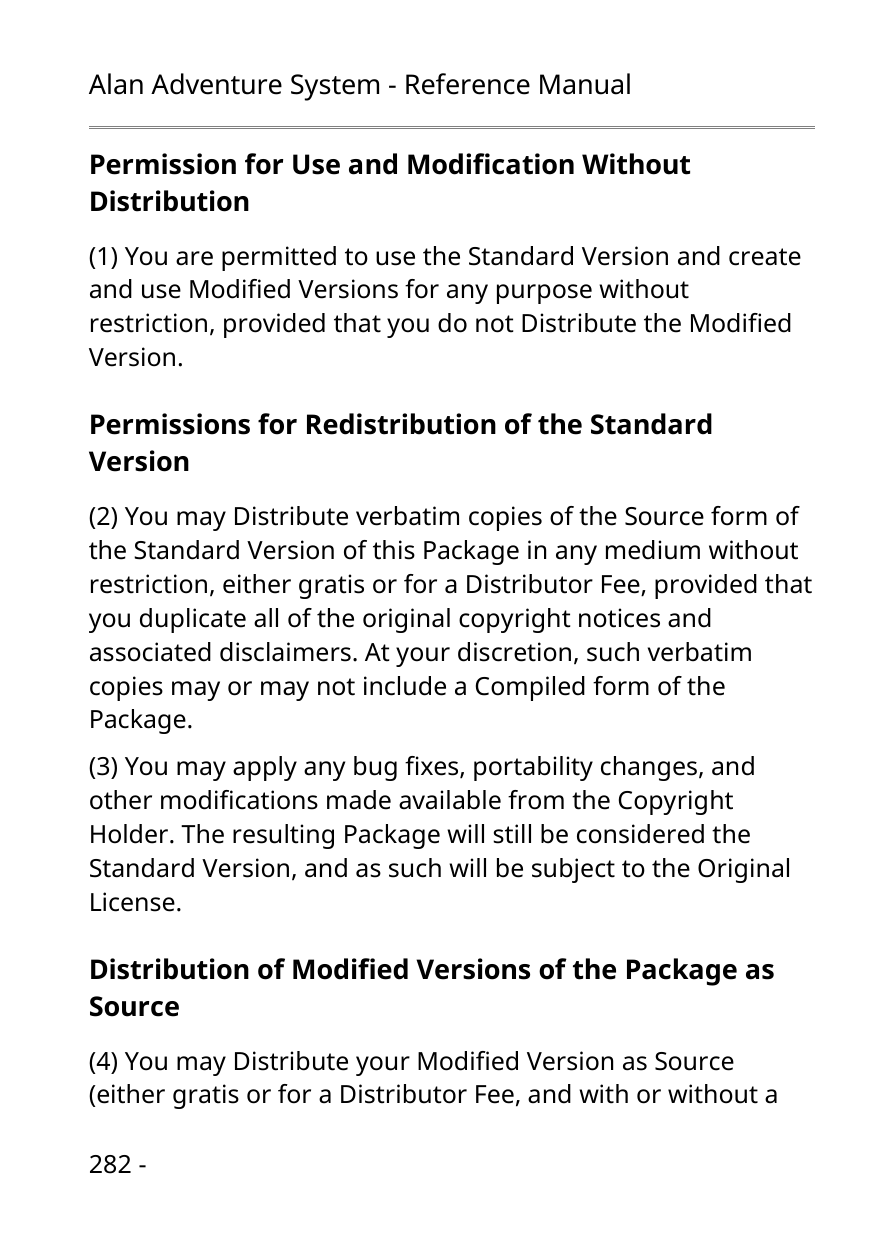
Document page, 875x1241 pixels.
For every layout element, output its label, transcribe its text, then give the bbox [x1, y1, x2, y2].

subtitle Permissions for Redistribution of the Standard Version [88, 406, 815, 480]
text (2) You may Distribute verbatim copies of the Source form of the Standard Version of this Package in any medium without restriction, either gratis or for a Distributor Fee, provided that you duplicate all of the original copyright notices and associated disclaimers. At your discretion, such verbatim copies may or may not include a Compiled form of the Package. [88, 499, 815, 736]
subtitle Permission for Use and Modification Without Distribution [88, 146, 815, 219]
text (1) You are permitted to use the Standard Version and create and use Modified Versions for any purpose without restriction, provided that you do not Distribute the Modified Version. [88, 238, 815, 374]
subtitle Distribution of Modified Versions of the Package as Source [88, 951, 815, 1024]
text (4) You may Distribute your Modified Version as Source (either gratis or for a Distributor Fee, and with or without a [88, 1043, 815, 1111]
text (3) You may apply any bug fixes, portability changes, and other modifications made available from the Copyright Holder. The resulting Package will still be considered the Standard Version, and as such will be subject to the Original License. [88, 749, 815, 919]
